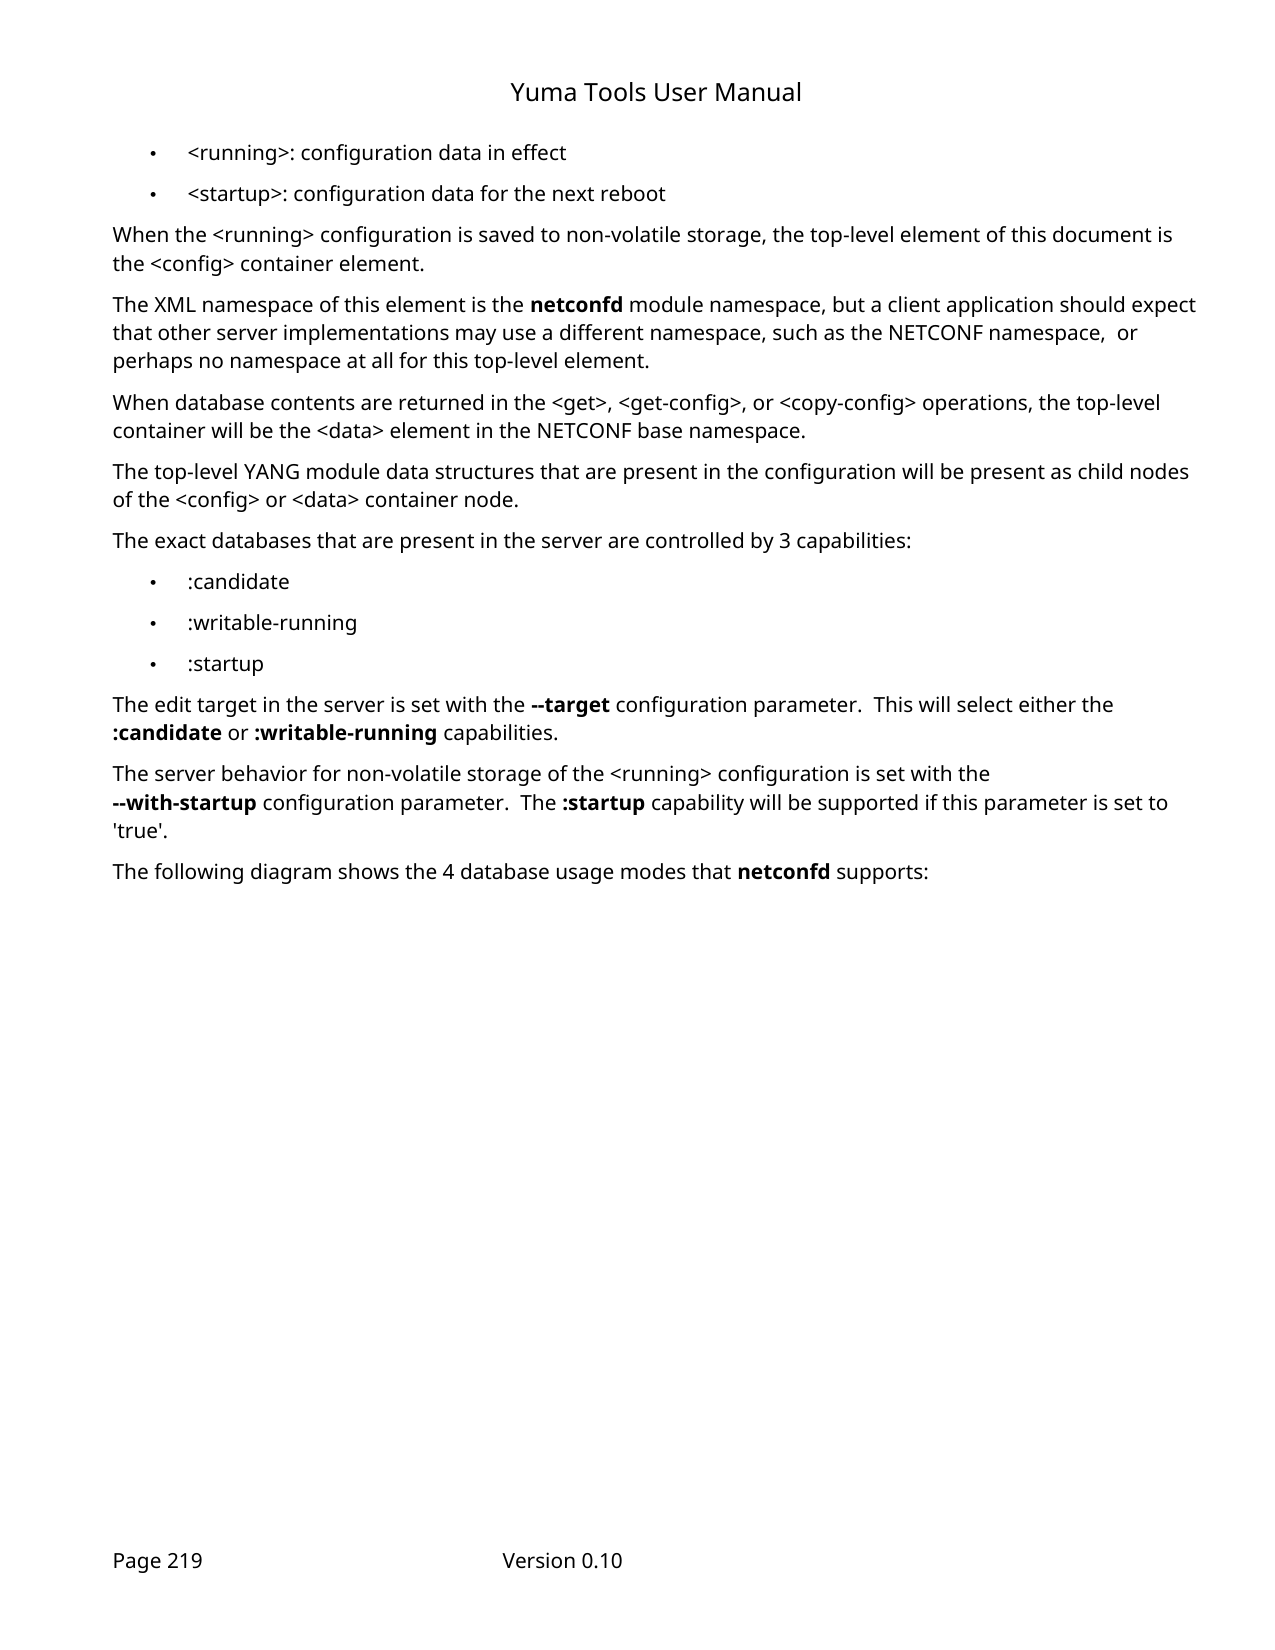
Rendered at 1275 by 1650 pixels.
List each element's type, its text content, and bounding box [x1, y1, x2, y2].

text When the <running> configuration is saved to non-volatile storage, the top-level element of this document is the <config> container element. [112, 220, 1200, 277]
text The top-level YANG module data structures that are present in the configuration will be present as child nodes of the <config> or <data> container node. [112, 457, 1200, 514]
text The XML namespace of this element is the netconfd module namespace, but a client application should expect that other server implementations may use a different namespace, such as the NETCONF namespace, or perhaps no namespace at all for this top-level element. [112, 290, 1200, 375]
text The server behavior for non-volatile storage of the <running> configuration is set with the --with-startup configuration parameter. The :startup capability will be supported if this parameter is set to 'true'. [112, 759, 1200, 845]
list :writable-running [150, 608, 1200, 637]
text The exact databases that are present in the server are controlled by 3 capabilities: [112, 526, 1200, 555]
list :candidate [150, 567, 1200, 596]
list :startup [150, 649, 1200, 678]
text The following diagram shows the 4 database usage modes that netconfd supports: [112, 857, 1200, 886]
text The edit target in the server is set with the --target configuration parameter. This will select either the :candidate or :writable-running capabilities. [112, 690, 1200, 747]
list <startup>: configuration data for the next reboot [150, 179, 1200, 208]
text When database contents are returned in the <get>, <get-config>, or <copy-config> operations, the top-level container will be the <data> element in the NETCONF base namespace. [112, 388, 1200, 444]
list <running>: configuration data in effect [150, 138, 1200, 167]
